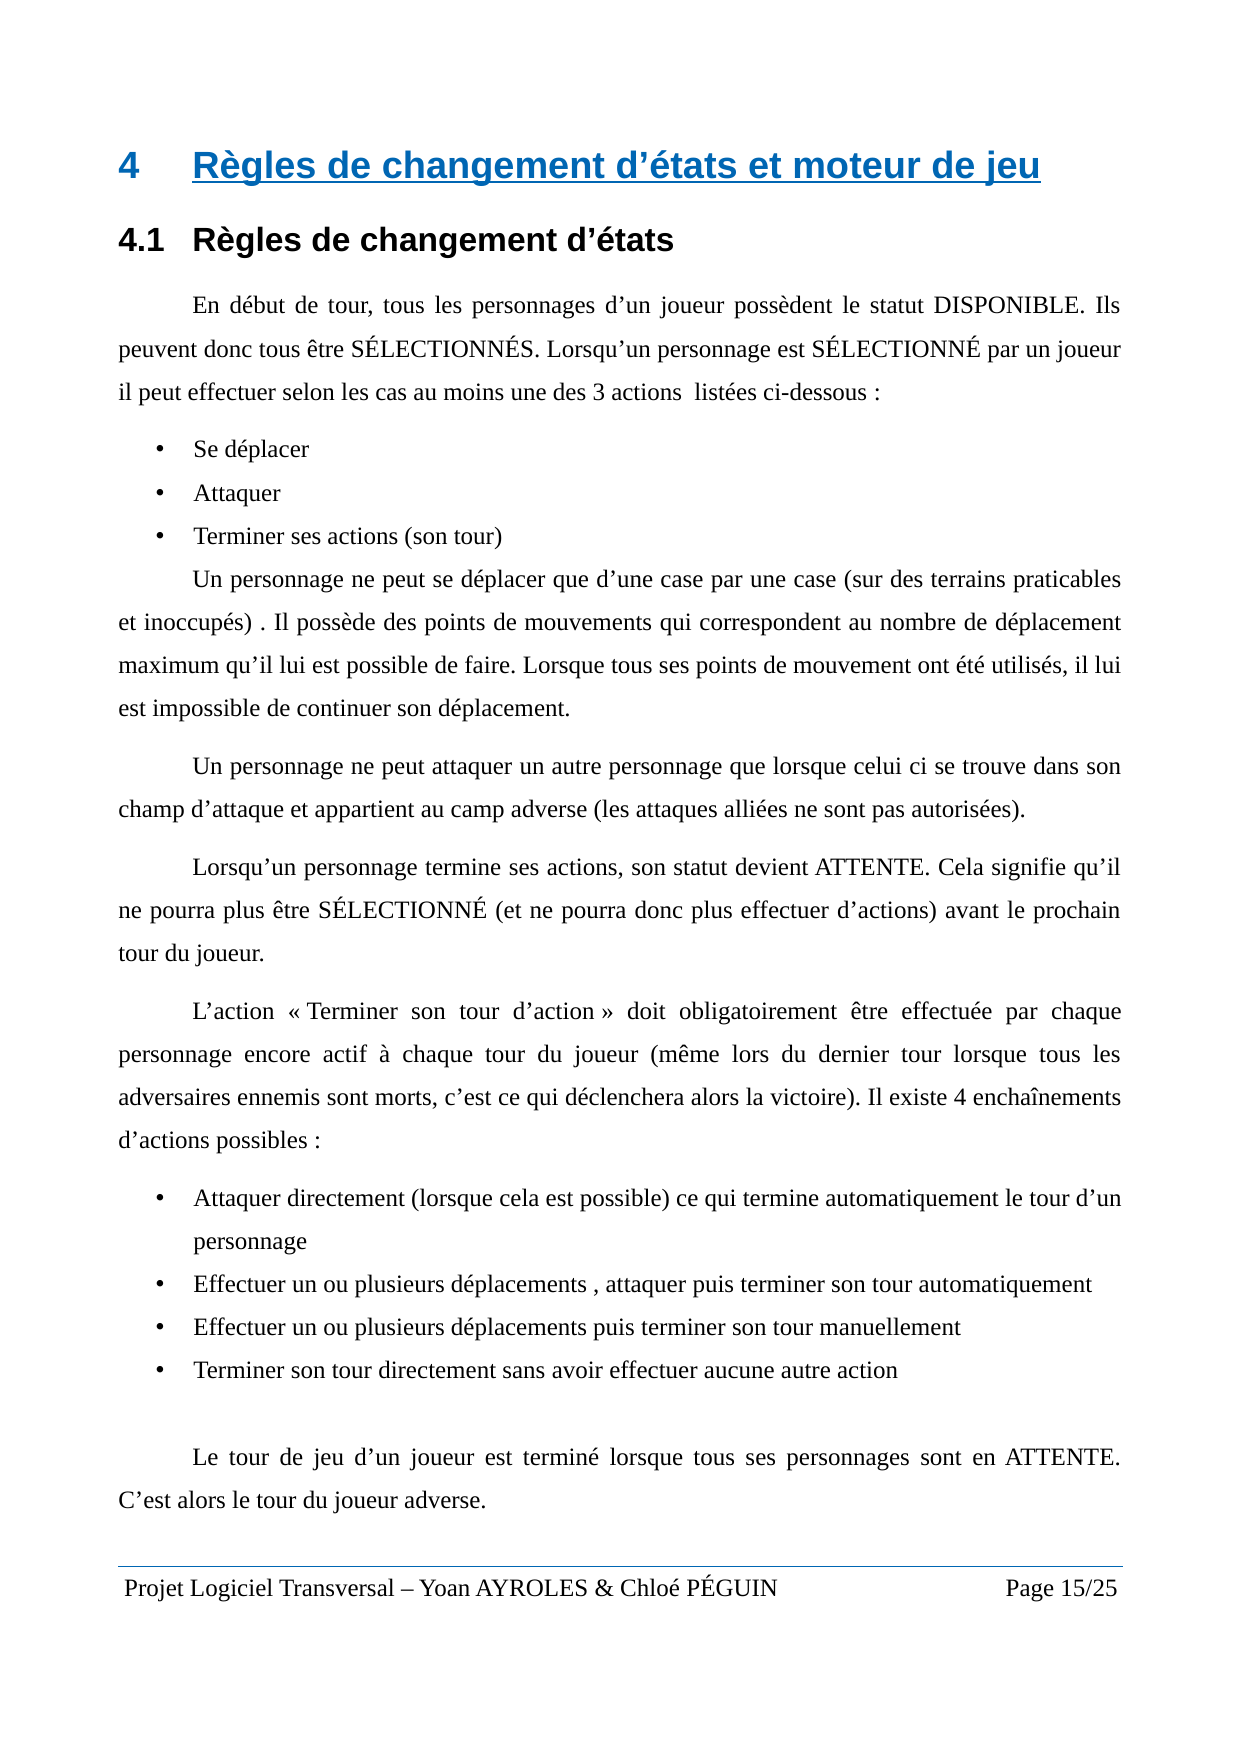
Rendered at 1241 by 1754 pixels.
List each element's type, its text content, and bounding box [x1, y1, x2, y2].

list Attaquer [156, 478, 1122, 506]
text L’action « Terminer son tour d’action » doit obligatoirement être effectuée par chaque personnage encore actif à chaque tour du joueur (même lors du dernier tour lorsque tous les adversaires ennemis sont morts, c’est ce qui déclenchera alors la victoire). Il existe 4 enchaînements d’actions possibles : [118, 996, 1122, 1154]
list Terminer ses actions (son tour) [156, 521, 1122, 549]
text Le tour de jeu d’un joueur est terminé lorsque tous ses personnages sont en ATTENTE. C’est alors le tour du joueur adverse. [118, 1442, 1122, 1513]
subtitle Règles de changement d’états et moteur de jeu [118, 143, 1122, 187]
list Se déplacer [156, 434, 1122, 463]
list Effectuer un ou plusieurs déplacements , attaquer puis terminer son tour automatiquement [156, 1269, 1122, 1298]
text Un personnage ne peut attaquer un autre personnage que lorsque celui ci se trouve dans son champ d’attaque et appartient au camp adverse (les attaques alliées ne sont pas autorisées). [118, 751, 1122, 823]
subtitle Règles de changement d’états [118, 220, 1122, 259]
list Terminer son tour directement sans avoir effectuer aucune autre action [156, 1355, 1122, 1384]
text Un personnage ne peut se déplacer que d’une case par une case (sur des terrains praticables et inoccupés) . Il possède des points de mouvements qui correspondent au nombre de déplacement maximum qu’il lui est possible de faire. Lorsque tous ses points de mouvement ont été utilisés, il lui est impossible de continuer son déplacement. [118, 564, 1122, 722]
list Attaquer directement (lorsque cela est possible) ce qui termine automatiquement le tour d’un personnage [156, 1183, 1122, 1255]
text Lorsqu’un personnage termine ses actions, son statut devient ATTENTE. Cela signifie qu’il ne pourra plus être SÉLECTIONNÉ (et ne pourra donc plus effectuer d’actions) avant le prochain tour du joueur. [118, 852, 1122, 967]
list Effectuer un ou plusieurs déplacements puis terminer son tour manuellement [156, 1312, 1122, 1341]
text En début de tour, tous les personnages d’un joueur possèdent le statut DISPONIBLE. Ils peuvent donc tous être SÉLECTIONNÉS. Lorsqu’un personnage est SÉLECTIONNÉ par un joueur il peut effectuer selon les cas au moins une des 3 actions listées ci-dessous : [118, 291, 1122, 406]
